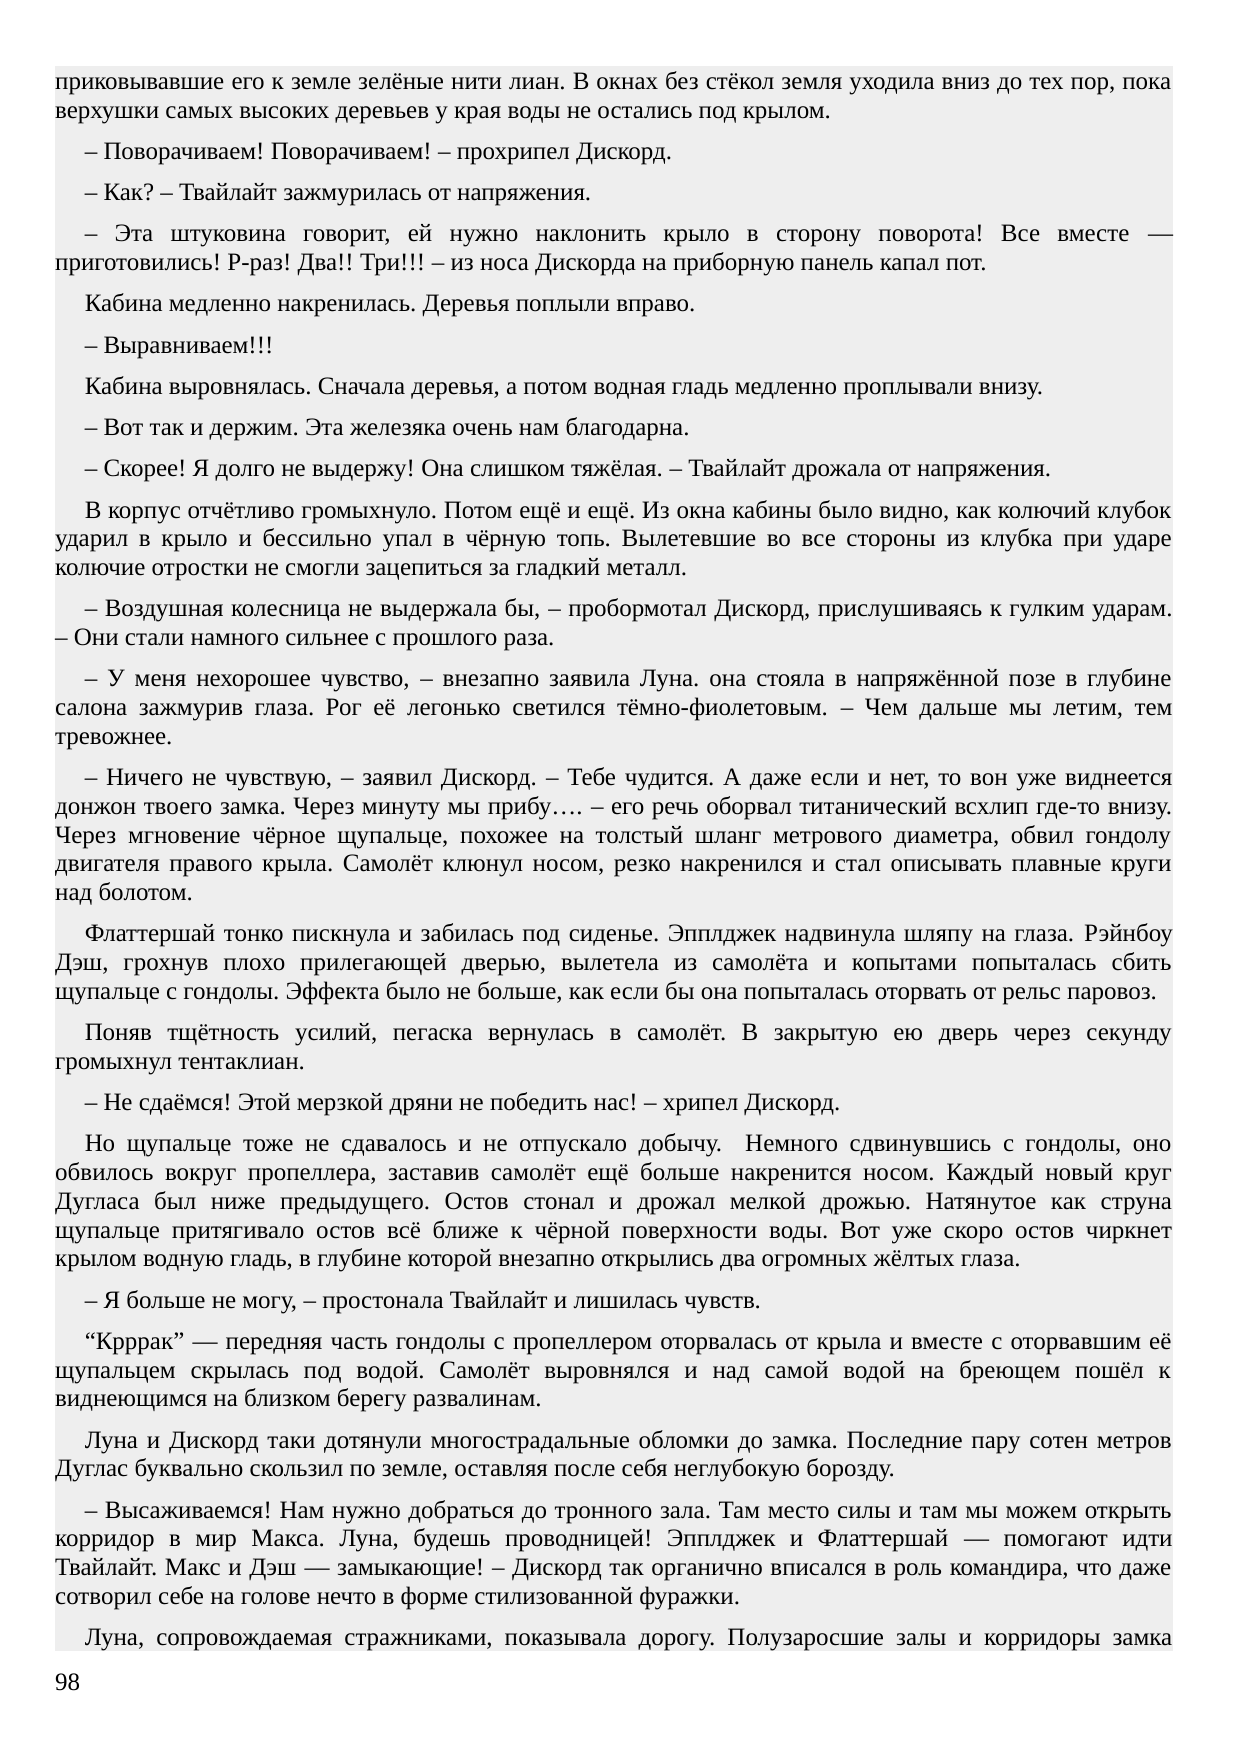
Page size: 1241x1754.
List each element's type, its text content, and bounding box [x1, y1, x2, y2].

text Поняв тщётность усилий, пегаска вернулась в самолёт. В закрытую ею дверь через секунду громыхнул тентаклиан. [55, 1017, 1173, 1075]
text – Высаживаемся! Нам нужно добраться до тронного зала. Там место силы и там мы можем открыть корридор в мир Макса. Луна, будешь проводницей! Эпплджек и Флаттершай — помогают идти Твайлайт. Макс и Дэш — замыкающие! – Дискорд так органично вписался в роль командира, что даже сотворил себе на голове нечто в форме стилизованной фуражки. [55, 1495, 1173, 1610]
text – Я больше не могу, – простонала Твайлайт и лишилась чувств. [55, 1285, 1173, 1313]
text “Крррак” — передняя часть гондолы с пропеллером оторвалась от крыла и вместе с оторвавшим её щупальцем скрылась под водой. Самолёт выровнялся и над самой водой на бреющем пошёл к виднеющимся на близком берегу развалинам. [55, 1326, 1173, 1412]
text – Не сдаёмся! Этой мерзкой дряни не победить нас! – хрипел Дискорд. [55, 1087, 1173, 1116]
text Луна, сопровождаемая стражниками, показывала дорогу. Полузаросшие залы и корридоры замка [55, 1622, 1173, 1651]
text – Эта штуковина говорит, ей нужно наклонить крыло в сторону поворота! Все вместе — приготовились! Р-раз! Два!! Три!!! – из носа Дискорда на приборную панель капал пот. [55, 218, 1173, 276]
text – У меня нехорошее чувство, – внезапно заявила Луна. она стояла в напряжённой позе в глубине салона зажмурив глаза. Рог её легонько светился тёмно-фиолетовым. – Чем дальше мы летим, тем тревожнее. [55, 663, 1173, 750]
text Кабина выровнялась. Сначала деревья, а потом водная гладь медленно проплывали внизу. [55, 371, 1173, 400]
text – Выравниваем!!! [55, 330, 1173, 358]
text – Вот так и держим. Эта железяка очень нам благодарна. [55, 412, 1173, 441]
text Кабина медленно накренилась. Деревья поплыли вправо. [55, 288, 1173, 317]
text – Скорее! Я долго не выдержу! Она слишком тяжёлая. – Твайлайт дрожала от напряжения. [55, 453, 1173, 482]
text – Как? – Твайлайт зажмурилась от напряжения. [55, 177, 1173, 206]
text Но щупальце тоже не сдавалось и не отпускало добычу. Немного сдвинувшись с гондолы, оно обвилось вокруг пропеллера, заставив самолёт ещё больше накренится носом. Каждый новый круг Дугласа был ниже предыдущего. Остов стонал и дрожал мелкой дрожью. Натянутое как струна щупальце притягивало остов всё ближе к чёрной поверхности воды. Вот уже скоро остов чиркнет крылом водную гладь, в глубине которой внезапно открылись два огромных жёлтых глаза. [55, 1128, 1173, 1272]
text – Поворачиваем! Поворачиваем! – прохрипел Дискорд. [55, 136, 1173, 165]
text Флаттершай тонко пискнула и забилась под сиденье. Эпплджек надвинула шляпу на глаза. Рэйнбоу Дэш, грохнув плохо прилегающей дверью, вылетела из самолёта и копытами попыталась сбить щупальце с гондолы. Эффекта было не больше, как если бы она попыталась оторвать от рельс паровоз. [55, 918, 1173, 1005]
text В корпус отчётливо громыхнуло. Потом ещё и ещё. Из окна кабины было видно, как колючий клубок ударил в крыло и бессильно упал в чёрную топь. Вылетевшие во все стороны из клубка при ударе колючие отростки не смогли зацепиться за гладкий металл. [55, 495, 1173, 581]
text приковывавшие его к земле зелёные нити лиан. В окнах без стёкол земля уходила вниз до тех пор, пока верхушки самых высоких деревьев у края воды не остались под крылом. [55, 66, 1173, 123]
text Луна и Дискорд таки дотянули многострадальные обломки до замка. Последние пару сотен метров Дуглас буквально скользил по земле, оставляя после себя неглубокую борозду. [55, 1425, 1173, 1482]
text – Воздушная колесница не выдержала бы, – пробормотал Дискорд, прислушиваясь к гулким ударам. – Они стали намного сильнее с прошлого раза. [55, 593, 1173, 651]
text – Ничего не чувствую, – заявил Дискорд. – Тебе чудится. А даже если и нет, то вон уже виднеется донжон твоего замка. Через минуту мы прибу…. – его речь оборвал титанический всхлип где-то внизу. Через мгновение чёрное щупальце, похожее на толстый шланг метрового диаметра, обвил гондолу двигателя правого крыла. Самолёт клюнул носом, резко накренился и стал описывать плавные круги над болотом. [55, 762, 1173, 906]
